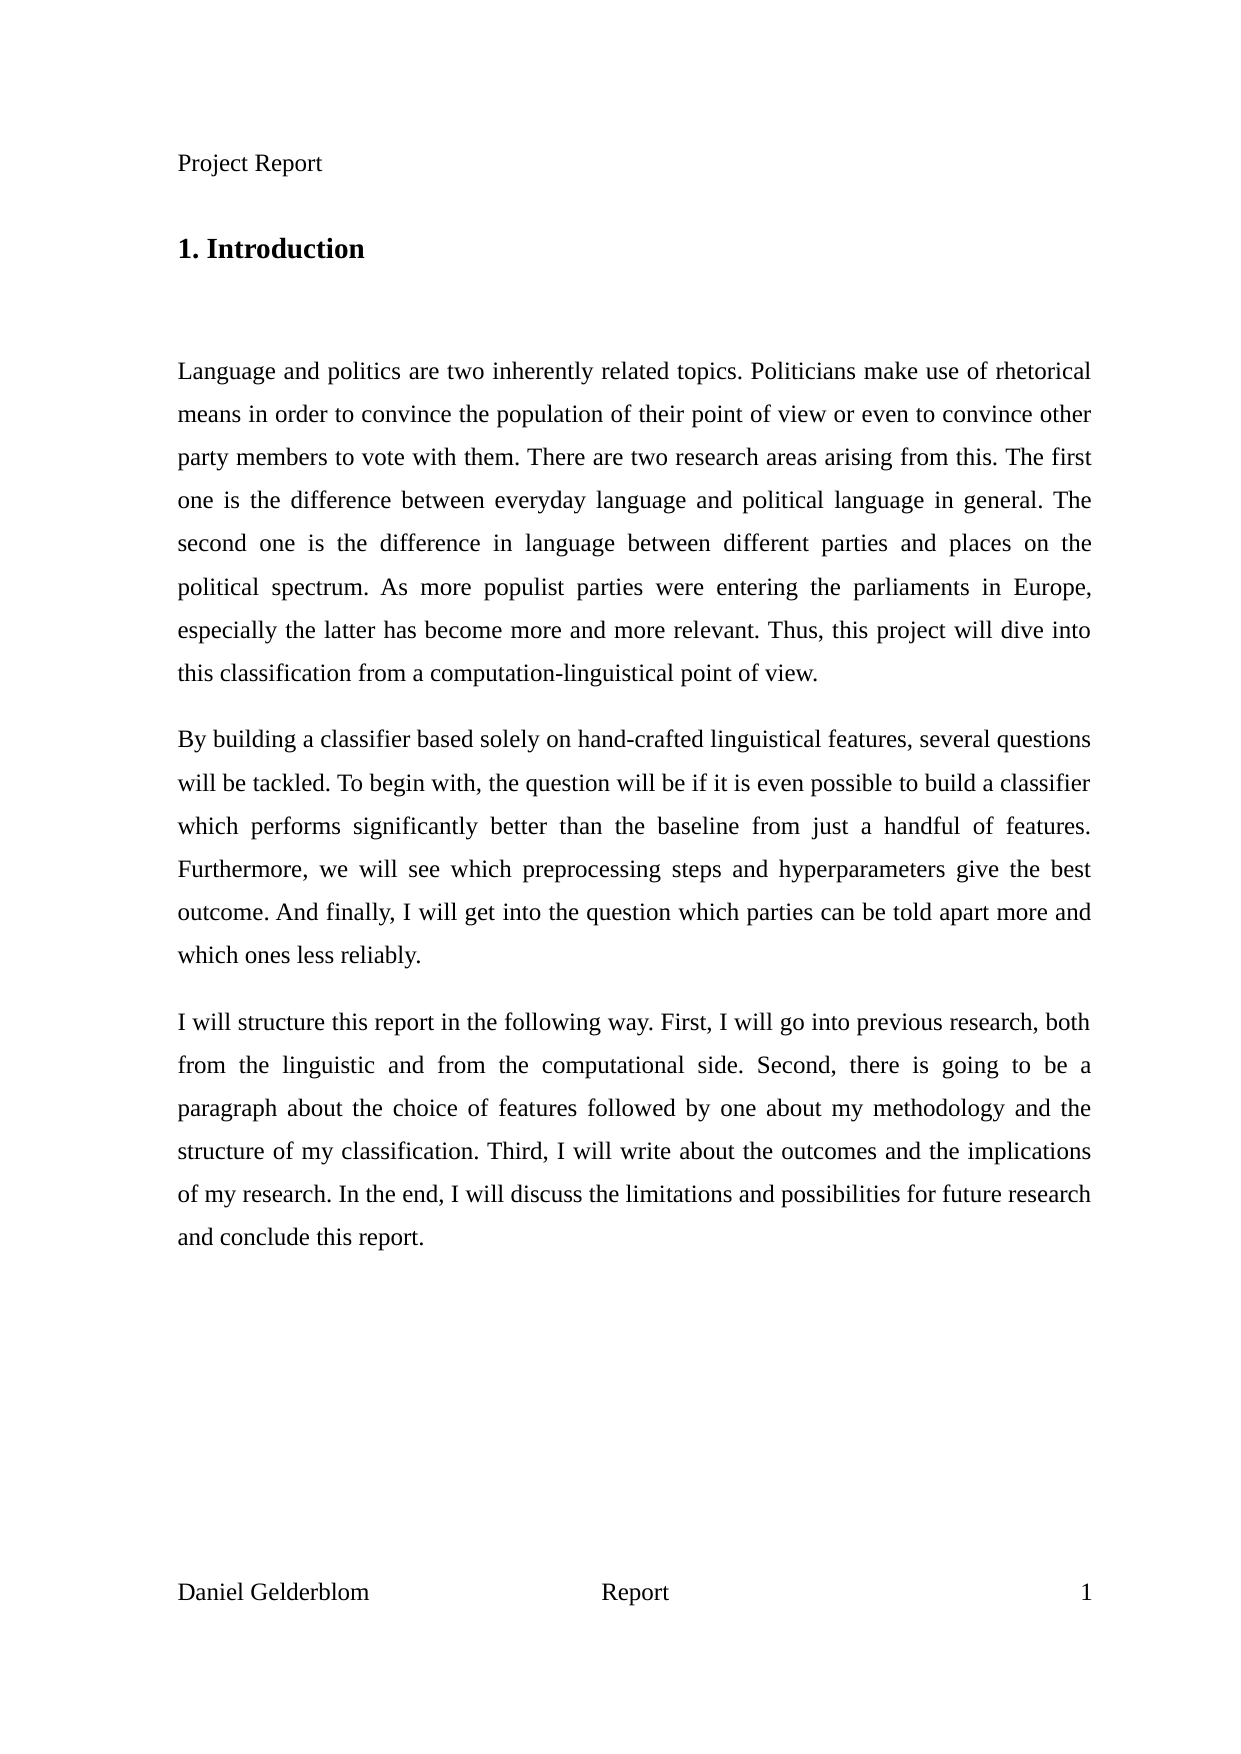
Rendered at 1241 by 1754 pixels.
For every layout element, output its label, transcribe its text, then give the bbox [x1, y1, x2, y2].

text By building a classifier based solely on hand-crafted linguistical features, several questions will be tackled. To begin with, the question will be if it is even possible to build a classifier which performs significantly better than the baseline from just a handful of features. Furthermore, we will see which preprocessing steps and hyperparameters give the best outcome. And finally, I will get into the question which parties can be told apart more and which ones less reliably. [177, 724, 1093, 969]
subtitle 1. Introduction [177, 232, 1093, 265]
text I will structure this report in the following way. First, I will go into previous research, both from the linguistic and from the computational side. Second, there is going to be a paragraph about the choice of features followed by one about my methodology and the structure of my classification. Third, I will write about the outcomes and the implications of my research. In the end, I will discuss the limitations and possibilities for future research and conclude this report. [177, 1007, 1093, 1251]
text Language and politics are two inherently related topics. Politicians make use of rhetorical means in order to convince the population of their point of view or even to convince other party members to vote with them. There are two research areas arising from this. The first one is the difference between everyday language and political language in general. The second one is the difference in language between different parties and places on the political spectrum. As more populist parties were entering the parliaments in Europe, especially the latter has become more and more relevant. Thus, this project will dive into this classification from a computation-linguistical point of view. [177, 356, 1093, 687]
